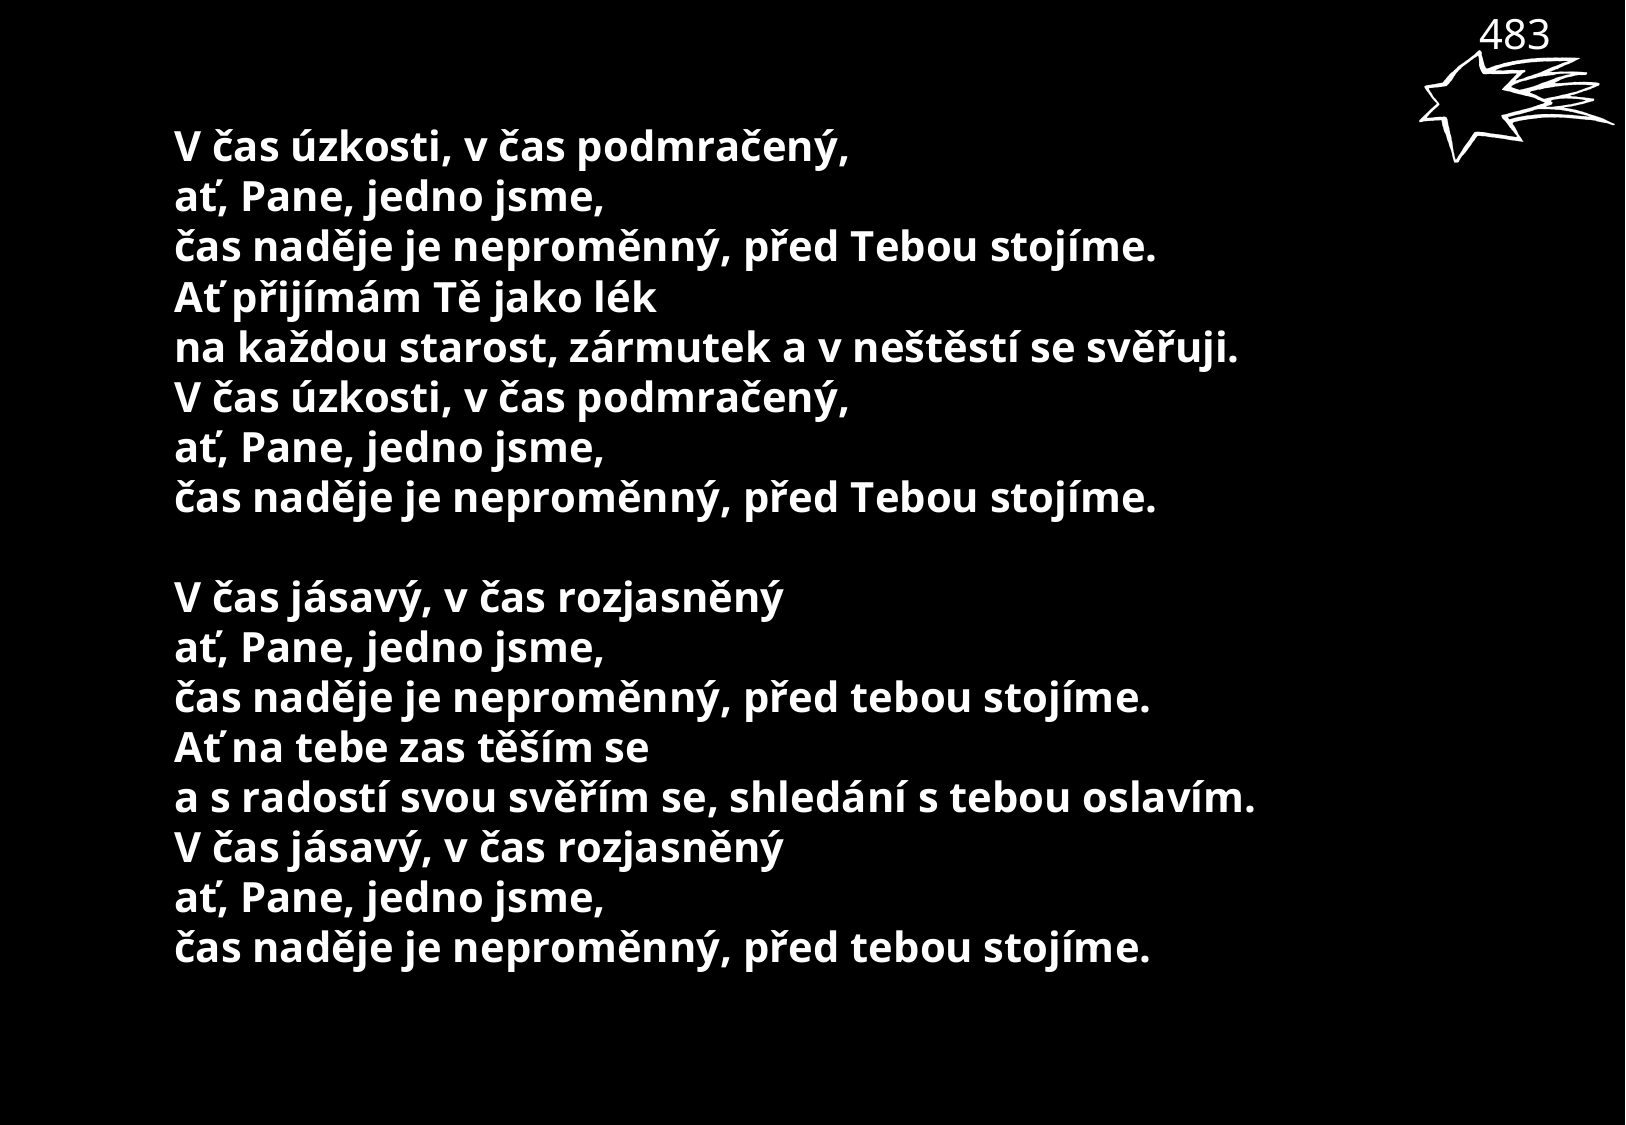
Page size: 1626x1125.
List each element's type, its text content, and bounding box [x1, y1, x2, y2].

text_box 483 [1405, 0, 1626, 66]
list V čas úzkosti, v čas podmračený, ať, Pane, jedno jsme, čas naděje je neproměnný, před Tebou stojíme. Ať přijímám Tě jako lék na každou starost, zármutek a v neštěstí se svěřuji. V čas úzkosti, v čas podmračený, ať, Pane, jedno jsme, čas naděje je neproměnný, před Tebou stojíme. V čas jásavý, v čas rozjasněný ať, Pane, jedno jsme, čas naděje je neproměnný, před tebou stojíme. Ať na tebe zas těším se a s radostí svou svěřím se, shledání s tebou oslavím. V čas jásavý, v čas rozjasněný ať, Pane, jedno jsme, čas naděje je neproměnný, před tebou stojíme. [81, 112, 1544, 1101]
